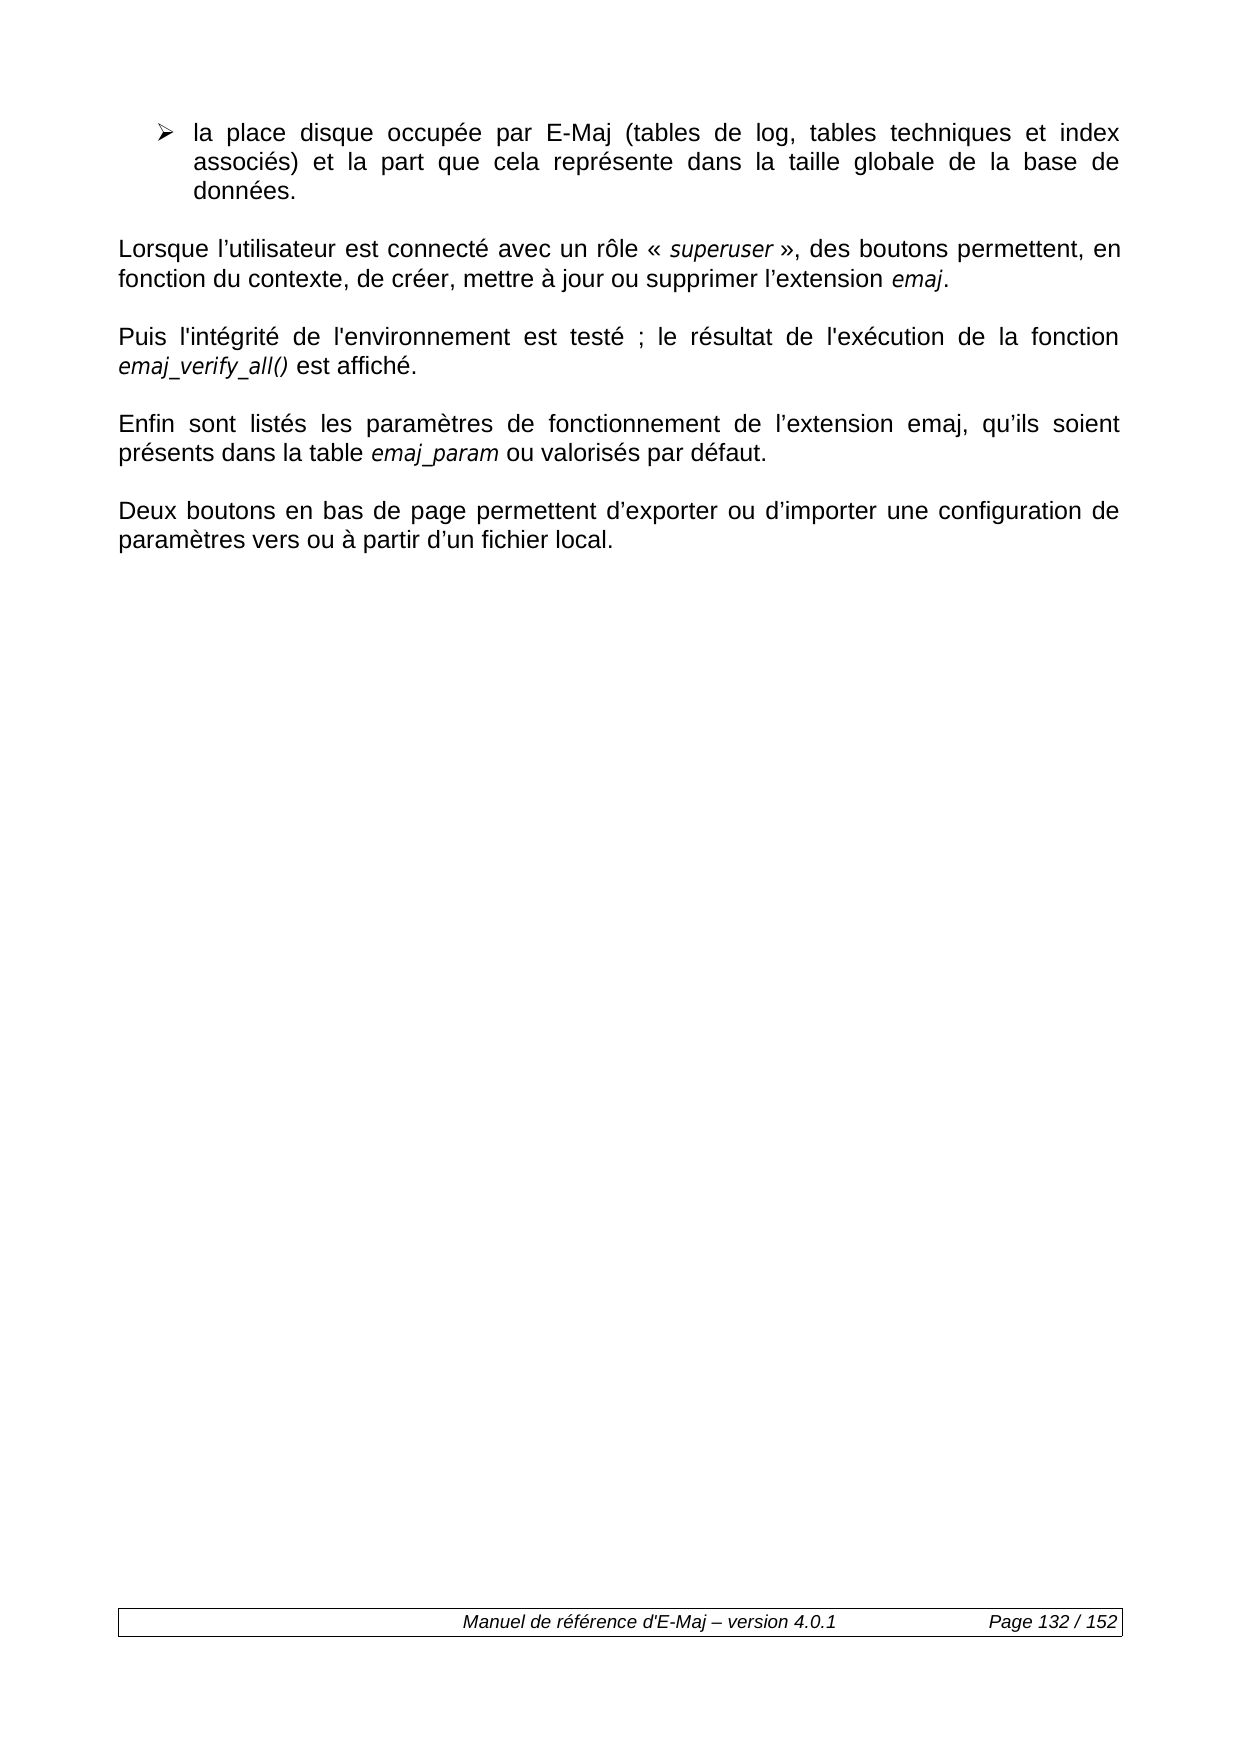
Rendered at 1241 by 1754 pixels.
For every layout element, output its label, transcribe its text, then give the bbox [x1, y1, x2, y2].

list la place disque occupée par E-Maj (tables de log, tables techniques et index associés) et la part que cela représente dans la taille globale de la base de données. [156, 118, 1122, 205]
text Puis l'intégrité de l'environnement est testé ; le résultat de l'exécution de la fonction emaj_verify_all() est affiché. [118, 322, 1122, 380]
text Enfin sont listés les paramètres de fonctionnement de l’extension emaj, qu’ils soient présents dans la table emaj_param ou valorisés par défaut. [118, 409, 1122, 467]
text Lorsque l’utilisateur est connecté avec un rôle « superuser », des boutons permettent, en fonction du contexte, de créer, mettre à jour ou supprimer l’extension emaj. [118, 234, 1122, 292]
text Deux boutons en bas de page permettent d’exporter ou d’importer une configuration de paramètres vers ou à partir d’un fichier local. [118, 496, 1122, 554]
